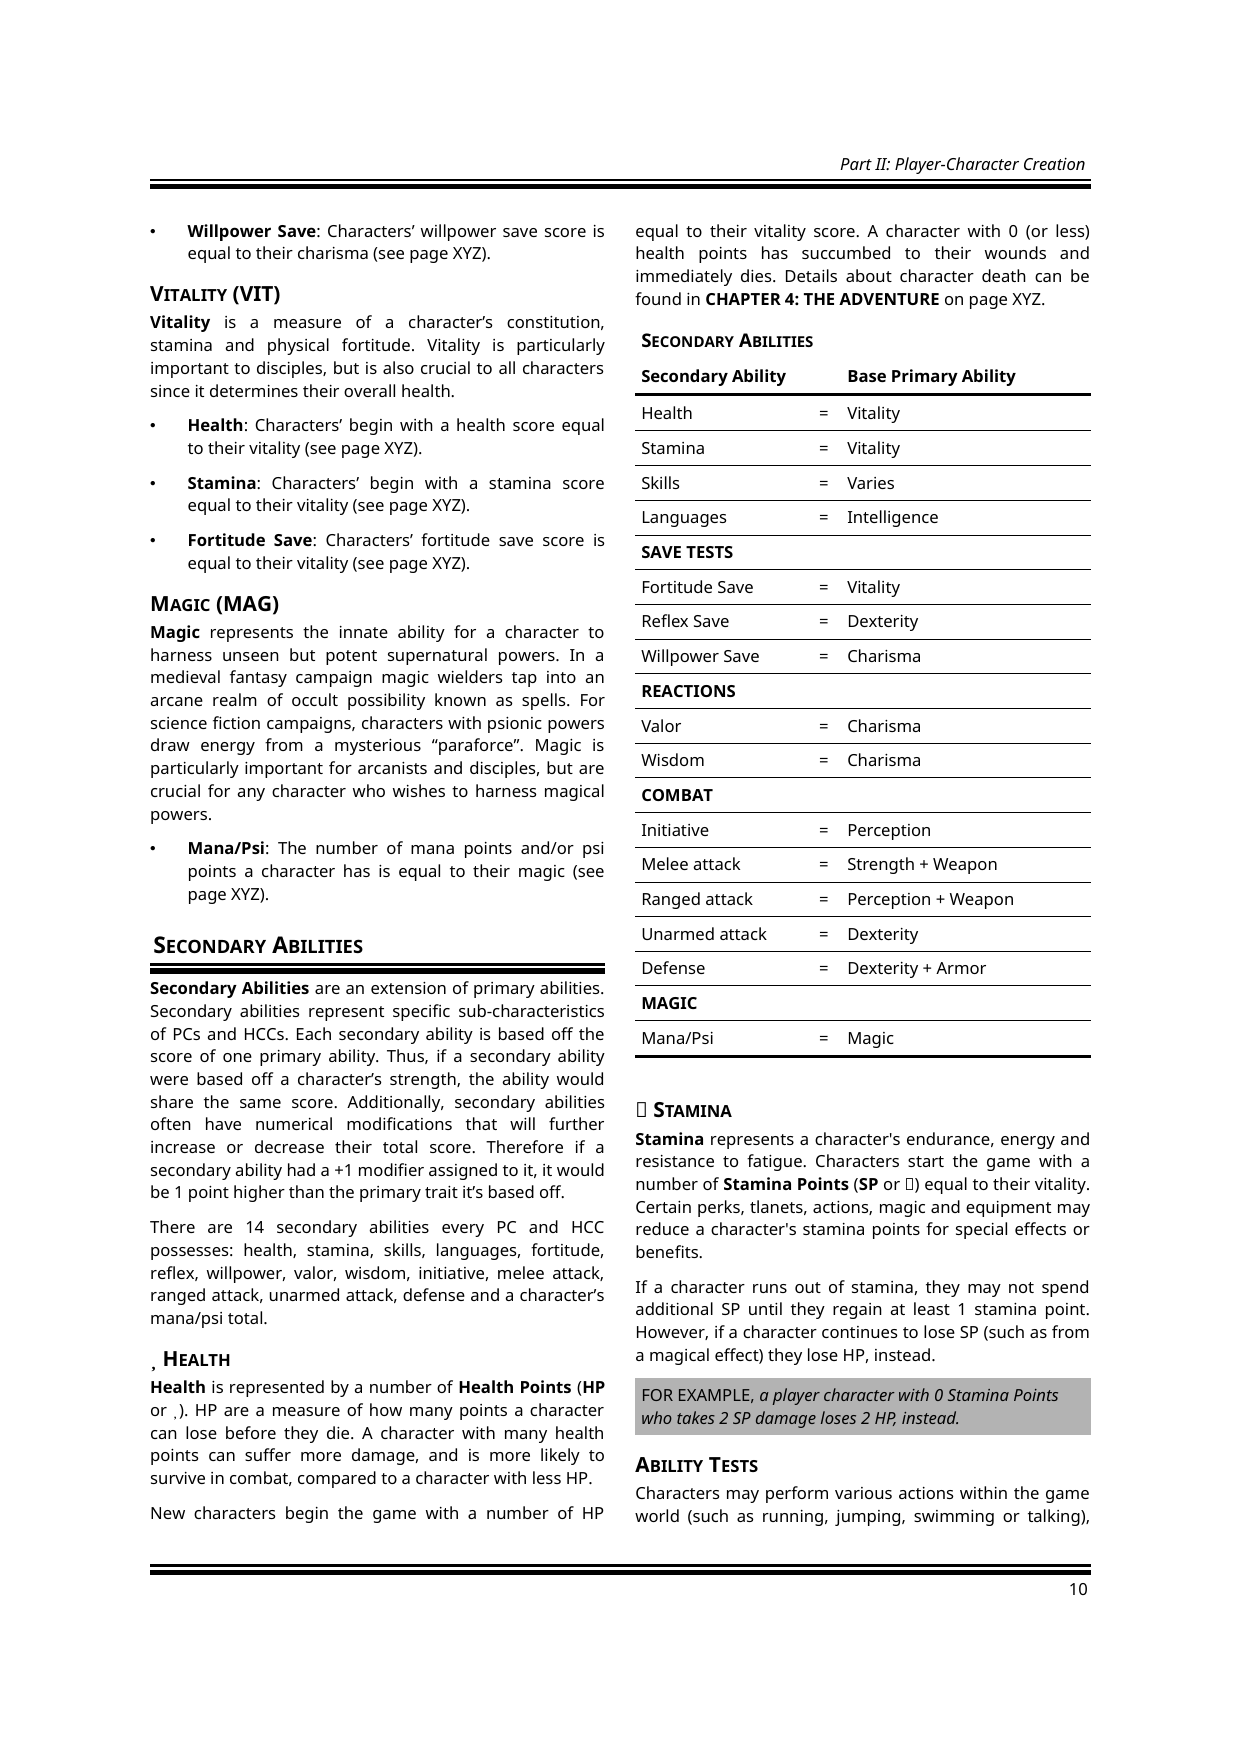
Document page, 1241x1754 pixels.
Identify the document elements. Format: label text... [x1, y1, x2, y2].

table_cell = [813, 501, 841, 534]
table_cell Ranged attack [635, 883, 813, 916]
table_cell Initiative [635, 813, 813, 847]
table_cell Unarmed attack [635, 917, 813, 951]
table_cell = [813, 570, 841, 604]
text equal to their vitality score. A character with 0 (or less) health points has succumbed to their wounds and immediately dies. Details about character death can be found in CHAPTER 4: THE ADVENTURE on page XYZ. [635, 219, 1091, 310]
list Fortitude Save: Characters’ fortitude save score is equal to their vitality (see page XYZ). [150, 529, 605, 574]
table_cell = [813, 605, 841, 638]
text Health is represented by a number of Health Points (HP or ). HP are a measure of how many points a character can lose before they die. A character with many health points can suffer more damage, and is more likely to survive in combat, compared to a character with less HP. [150, 1376, 605, 1489]
table_cell Health [635, 396, 813, 430]
table_cell MAGIC [635, 986, 1091, 1020]
list Health: Characters’ begin with a health score equal to their vitality (see page XYZ). [150, 414, 605, 459]
table_cell = [813, 848, 841, 881]
text New characters begin the game with a number of HP [150, 1501, 605, 1524]
table_cell Vitality [841, 431, 1091, 465]
table_cell = [813, 883, 841, 916]
table_header Secondary Abilities [635, 322, 1091, 359]
list Stamina: Characters’ begin with a stamina score equal to their vitality (see page XYZ). [150, 471, 605, 517]
subtitle  Health [150, 1344, 605, 1373]
table_cell Valor [635, 709, 813, 743]
table_cell = [813, 709, 841, 743]
table_cell = [813, 640, 841, 673]
table_cell Charisma [841, 640, 1091, 673]
table_cell Melee attack [635, 848, 813, 881]
table_cell Dexterity + Armor [841, 952, 1091, 985]
table_cell Dexterity [841, 917, 1091, 951]
subtitle Ability Tests [635, 1450, 1091, 1478]
text Magic (MAG) [150, 589, 605, 617]
text If a character runs out of stamina, they may not spend additional SP until they regain at least 1 stamina point. However, if a character continues to lose SP (such as from a magical effect) they lose HP, instead. [635, 1275, 1091, 1366]
list Willpower Save: Characters’ willpower save score is equal to their charisma (see page XYZ). [150, 219, 605, 264]
table_cell Strength + Weapon [841, 848, 1091, 881]
list Mana/Psi: The number of mana points and/or psi points a character has is equal to their magic (see page XYZ). [150, 837, 605, 905]
text There are 14 secondary abilities every PC and HCC possesses: health, stamina, skills, languages, fortitude, reflex, willpower, valor, wisdom, initiative, melee attack, ranged attack, unarmed attack, defense and a character’s mana/psi total. [150, 1216, 605, 1329]
table_cell = [813, 813, 841, 847]
text Secondary Abilities are an extension of primary abilities. Secondary abilities represent specific sub-characteristics of PCs and HCCs. Each secondary ability is based off the score of one primary ability. Thus, if a secondary ability were based off a character’s strength, the ability would share the same score. Additionally, secondary abilities often have numerical modifications that will further increase or decrease their total score. Therefore if a secondary ability had a +1 modifier assigned to it, it would be 1 point higher than the primary trait it’s based off. [150, 977, 605, 1204]
table_cell Charisma [841, 709, 1091, 743]
text Stamina represents a character's endurance, energy and resistance to fatigue. Characters start the game with a number of Stamina Points (SP or ) equal to their vitality. Certain perks, tlanets, actions, magic and equipment may reduce a character's stamina points for special effects or benefits. [635, 1127, 1091, 1263]
table_cell Willpower Save [635, 640, 813, 673]
table_cell = [813, 744, 841, 777]
table_cell Vitality [841, 396, 1091, 430]
table_cell Wisdom [635, 744, 813, 777]
table_cell Skills [635, 466, 813, 500]
table_cell Defense [635, 952, 813, 985]
table_cell Languages [635, 501, 813, 534]
table_cell = [813, 1021, 841, 1055]
table_cell = [813, 917, 841, 951]
table_cell Fortitude Save [635, 570, 813, 604]
table_cell SAVE TESTS [635, 536, 1091, 569]
table_cell Dexterity [841, 605, 1091, 638]
table_cell Vitality [841, 570, 1091, 604]
table_cell Secondary Ability [635, 359, 813, 393]
table_cell Magic [841, 1021, 1091, 1055]
table_cell [813, 359, 841, 393]
subtitle Secondary Abilities [150, 926, 605, 963]
table_cell Perception [841, 813, 1091, 847]
subtitle  Stamina [635, 1096, 1091, 1124]
table_cell = [813, 396, 841, 430]
table_cell Reflex Save [635, 605, 813, 638]
text Magic represents the innate ability for a character to harness unseen but potent supernatural powers. In a medieval fantasy campaign magic wielders tap into an arcane realm of occult possibility known as spells. For science fiction campaigns, characters with psionic powers draw energy from a mysterious “paraforce”. Magic is particularly important for arcanists and disciples, but are crucial for any character who wishes to harness magical powers. [150, 621, 605, 825]
table_cell = [813, 466, 841, 500]
table_cell Stamina [635, 431, 813, 465]
text Vitality is a measure of a character’s constitution, stamina and physical fortitude. Vitality is particularly important to disciples, but is also crucial to all characters since it determines their overall health. [150, 311, 605, 402]
table_header FOR EXAMPLE, a player character with 0 Stamina Points who takes 2 SP damage loses 2 HP, instead. [635, 1378, 1091, 1435]
table_cell = [813, 952, 841, 985]
table_cell Reactions [635, 674, 1091, 708]
text Vitality (VIT) [150, 279, 605, 308]
table_cell Mana/Psi [635, 1021, 813, 1055]
table_cell Combat [635, 778, 1091, 812]
table_cell = [813, 431, 841, 465]
table_cell Charisma [841, 744, 1091, 777]
table_cell Varies [841, 466, 1091, 500]
table_cell Perception + Weapon [841, 883, 1091, 916]
table_cell Intelligence [841, 501, 1091, 534]
table_cell Base Primary Ability [841, 359, 1091, 393]
text Characters may perform various actions within the game world (such as running, jumping, swimming or talking), [635, 1481, 1091, 1527]
